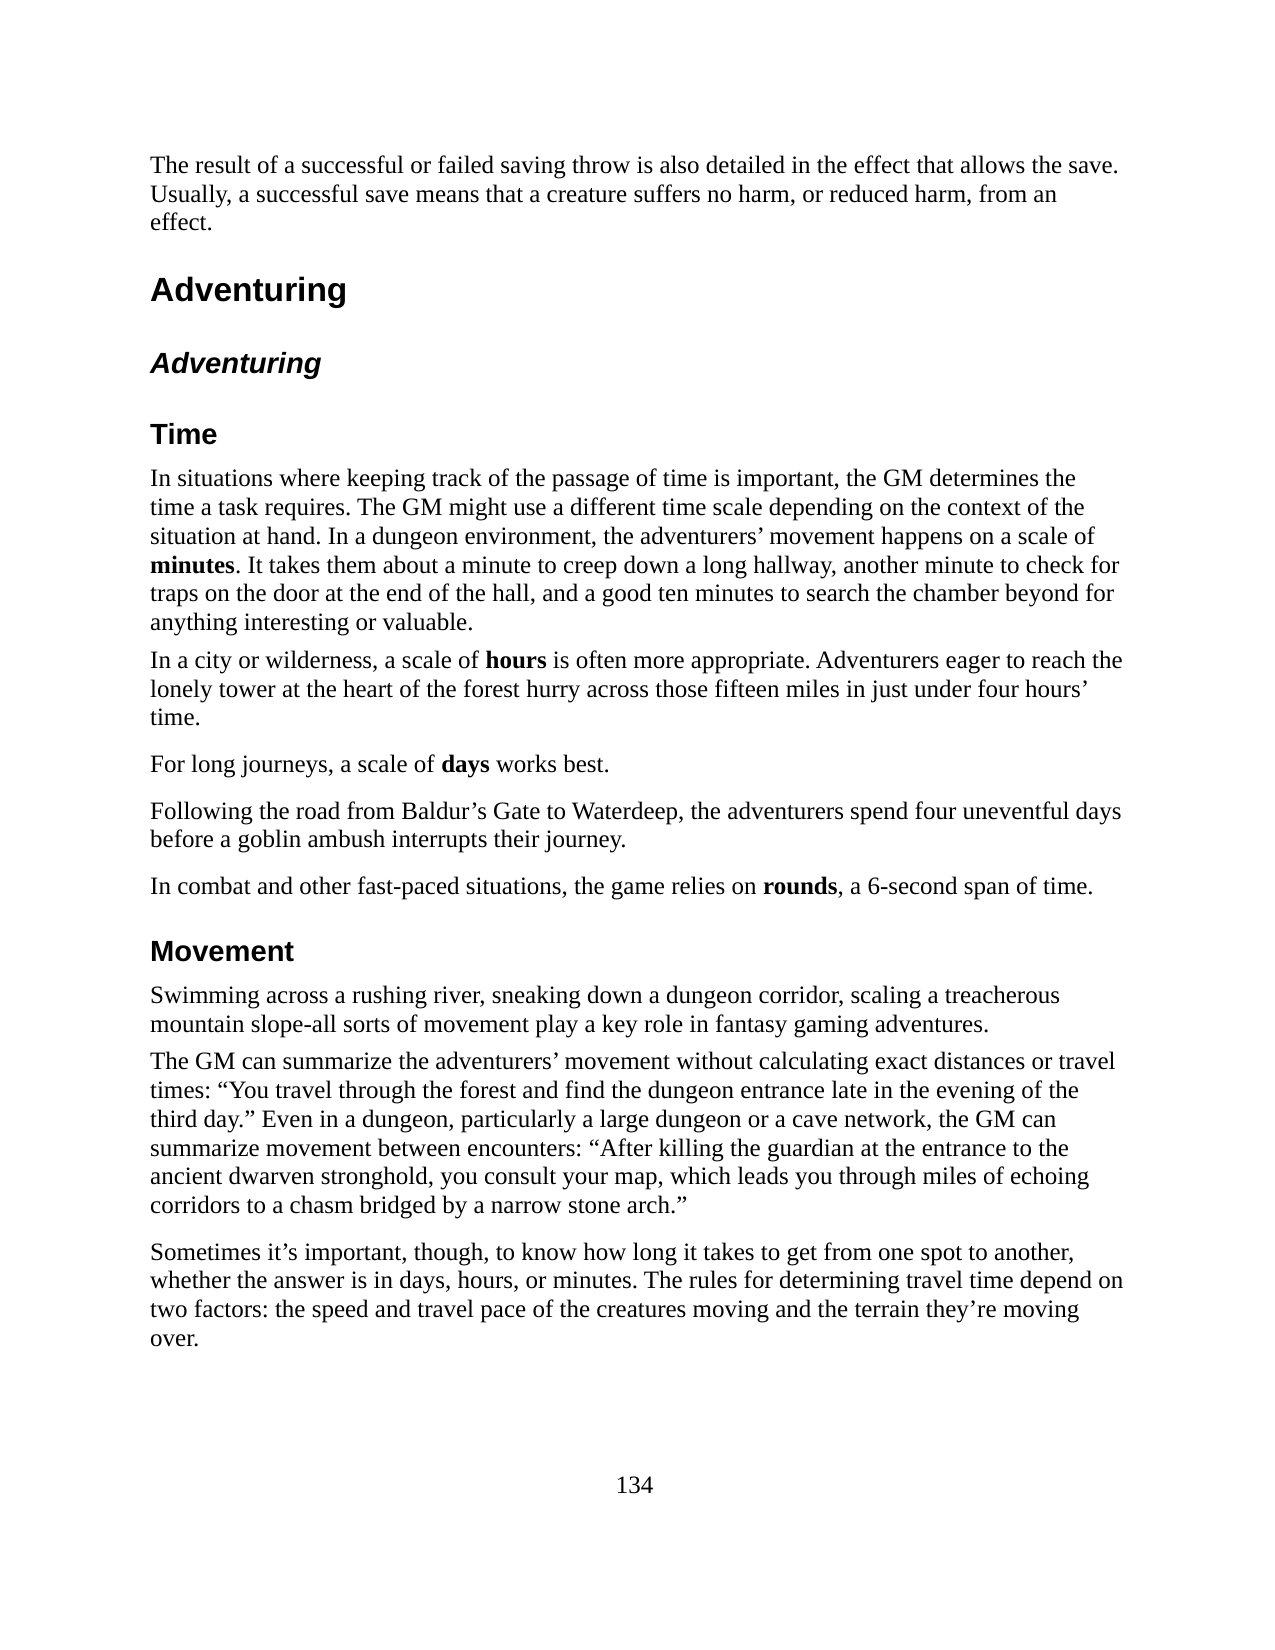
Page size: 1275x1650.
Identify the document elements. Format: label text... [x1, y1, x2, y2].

subtitle Adventuring [150, 346, 1125, 380]
text The GM can summarize the adventurers’ movement without calculating exact distances or travel times: “You travel through the forest and find the dungeon entrance late in the evening of the third day.” Even in a dungeon, particularly a large dungeon or a cave network, the GM can summarize movement between encounters: “After killing the guardian at the entrance to the ancient dwarven stronghold, you consult your map, which leads you through miles of echoing corridors to a chasm bridged by a narrow stone arch.” [150, 1046, 1125, 1219]
text In a city or wilderness, a scale of hours is often more appropriate. Adventurers eager to reach the lonely tower at the heart of the forest hurry across those fifteen miles in just under four hours’ time. [150, 645, 1125, 731]
text Swimming across a rushing river, sneaking down a dungeon corridor, scaling a treacherous mountain slope-all sorts of movement play a key role in fantasy gaming adventures. [150, 980, 1125, 1037]
text For long journeys, a scale of days works best. [150, 749, 1125, 778]
text Sometimes it’s important, though, to know how long it takes to get from one spot to another, whether the answer is in days, hours, or minutes. The rules for determining travel time depend on two factors: the speed and travel pace of the creatures moving and the terrain they’re moving over. [150, 1237, 1125, 1352]
text The result of a successful or failed saving throw is also detailed in the effect that allows the save. Usually, a successful save means that a creature suffers no harm, or reduced harm, from an effect. [150, 150, 1125, 236]
subtitle Adventuring [150, 270, 1125, 309]
text In combat and other fast-paced situations, the game relies on rounds, a 6-second span of time. [150, 871, 1125, 900]
text Following the road from Baldur’s Gate to Waterdeep, the adventurers spend four uneventful days before a goblin ambush interrupts their journey. [150, 796, 1125, 853]
text In situations where keeping track of the passage of time is important, the GM determines the time a task requires. The GM might use a different time scale depending on the context of the situation at hand. In a dungeon environment, the adventurers’ movement happens on a scale of minutes. It takes them about a minute to creep down a long hallway, another minute to check for traps on the door at the end of the hall, and a good ten minutes to search the chamber beyond for anything interesting or valuable. [150, 463, 1125, 636]
subtitle Time [150, 417, 1125, 451]
subtitle Movement [150, 934, 1125, 967]
